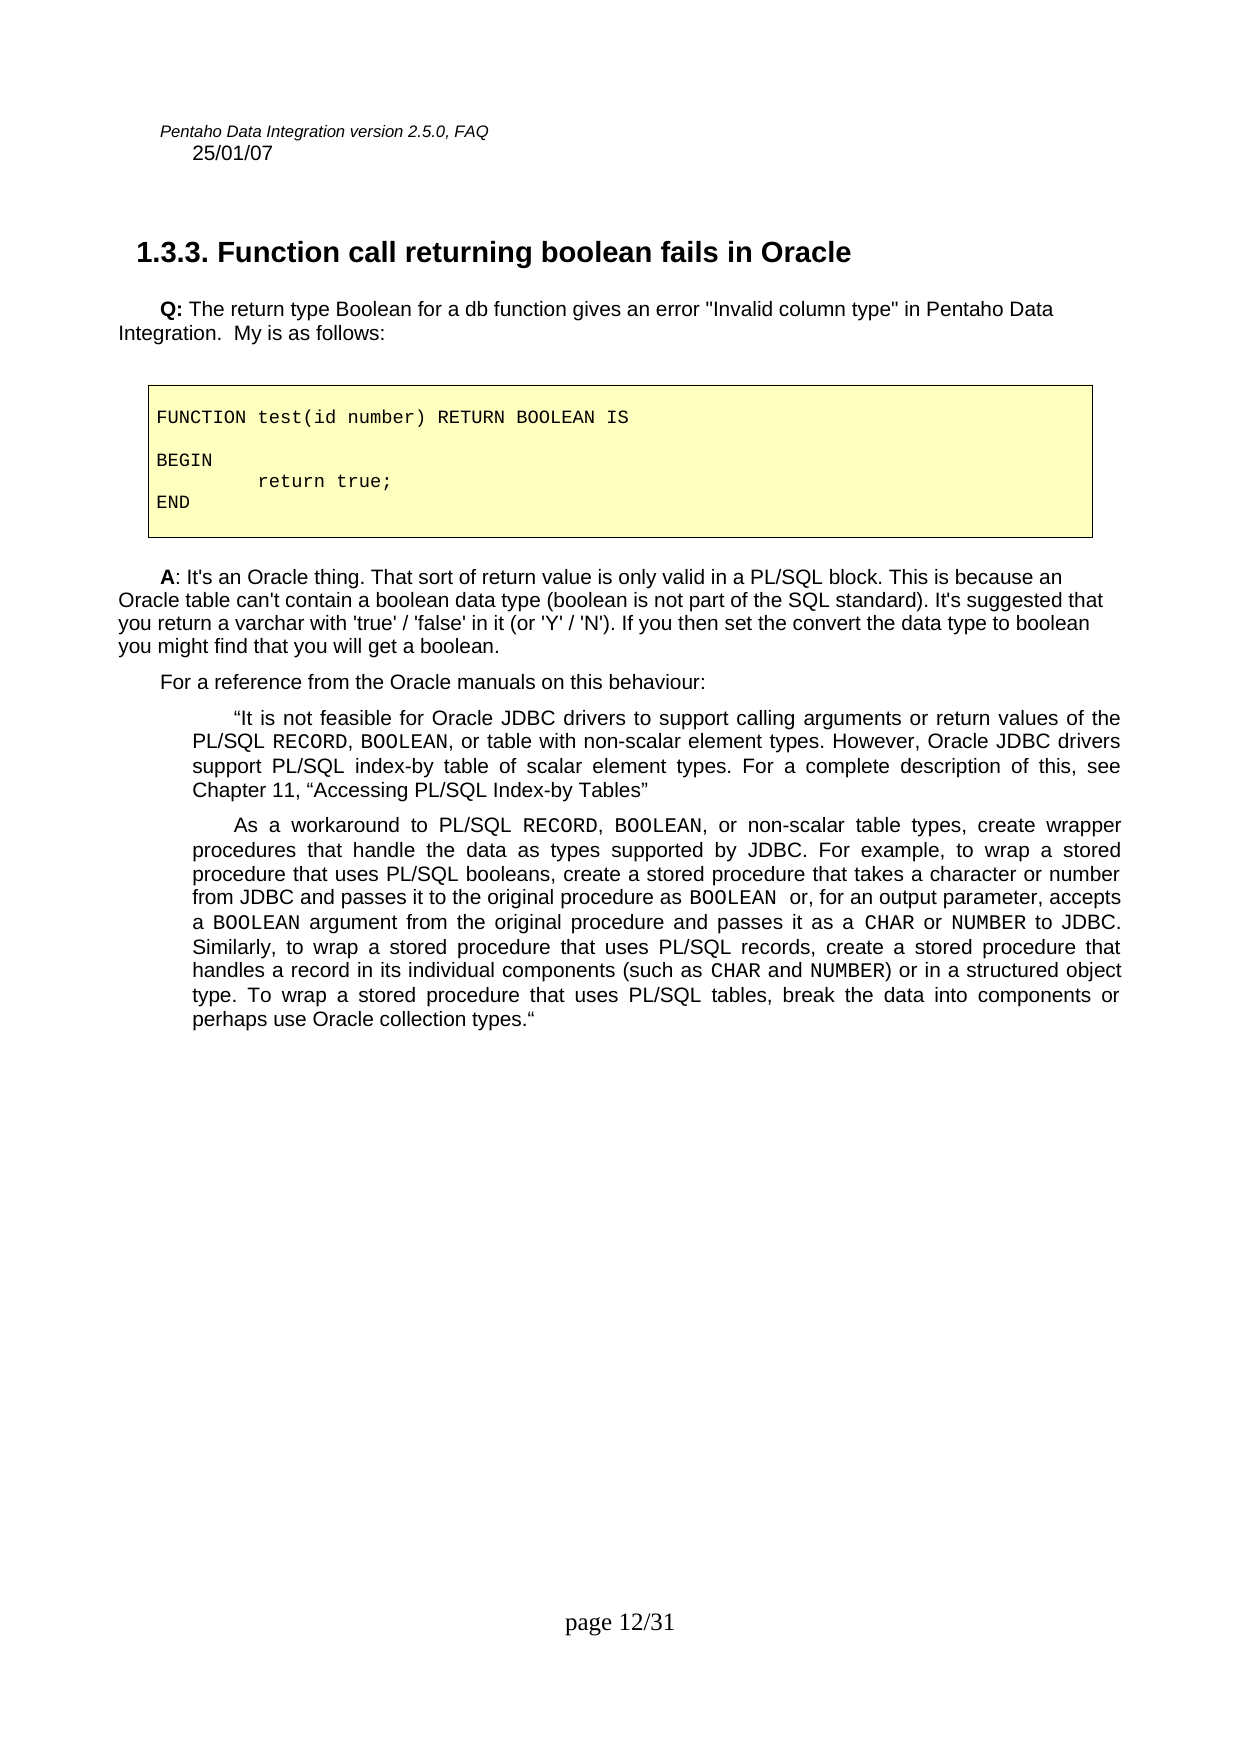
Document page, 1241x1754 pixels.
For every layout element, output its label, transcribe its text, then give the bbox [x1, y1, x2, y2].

text Q: The return type Boolean for a db function gives an error "Invalid column type" in Pentaho Data Integration. My is as follows: [118, 298, 1122, 344]
text BEGIN [149, 448, 1092, 469]
text A: It's an Oracle thing. That sort of return value is only valid in a PL/SQL block. This is because an Oracle table can't contain a boolean data type (boolean is not part of the SQL standard). It's suggested that you return a varchar with 'true' / 'false' in it (or 'Y' / 'N'). If you then set the convert the data type to boolean you might find that you will get a boolean. [118, 565, 1122, 658]
text FUNCTION test(id number) RETURN BOOLEAN IS [149, 406, 1092, 427]
text return true; [149, 469, 1092, 491]
text For a reference from the Oracle manuals on this behaviour: [118, 671, 1122, 694]
text As a workaround to PL/SQL RECORD, BOOLEAN, or non-scalar table types, create wrapper procedures that handle the data as types supported by JDBC. For example, to wrap a stored procedure that uses PL/SQL booleans, create a stored procedure that takes a character or number from JDBC and passes it to the original procedure as BOOLEAN or, for an output parameter, accepts a BOOLEAN argument from the original procedure and passes it as a CHAR or NUMBER to JDBC. Similarly, to wrap a stored procedure that uses PL/SQL records, create a stored procedure that handles a record in its individual components (such as CHAR and NUMBER) or in a structured object type. To wrap a stored procedure that uses PL/SQL tables, break the data into components or perhaps use Oracle collection types.“ [192, 814, 1122, 1030]
text “It is not feasible for Oracle JDBC drivers to support calling arguments or return values of the PL/SQL RECORD, BOOLEAN, or table with non-scalar element types. However, Oracle JDBC drivers support PL/SQL index-by table of scalar element types. For a complete description of this, see Chapter 11, “Accessing PL/SQL Index-by Tables” [192, 707, 1122, 801]
subtitle Function call returning boolean fails in Oracle [136, 236, 1122, 268]
text END [149, 491, 1092, 512]
